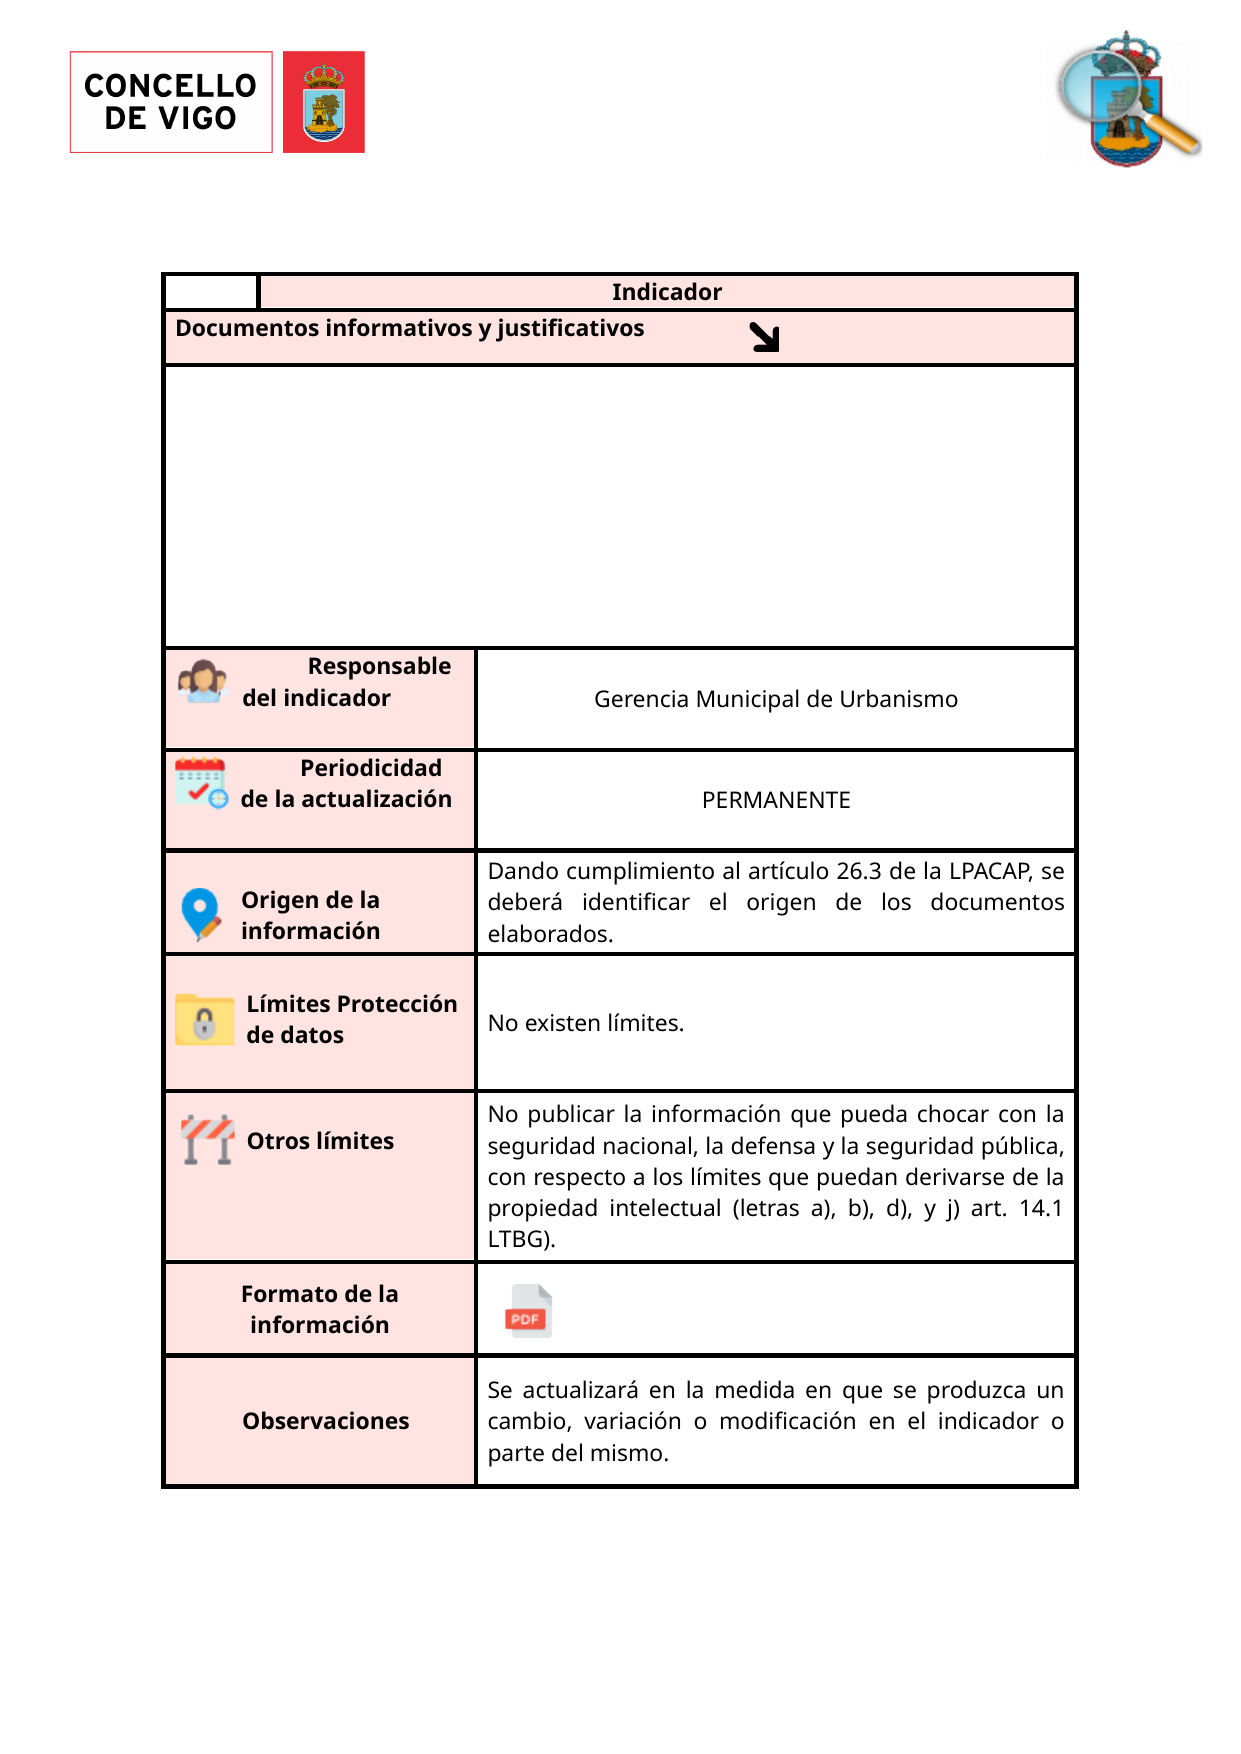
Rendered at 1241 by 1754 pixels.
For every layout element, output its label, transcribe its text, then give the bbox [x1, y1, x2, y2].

picture [749, 322, 779, 352]
table_cell Límites Protección de datos [166, 956, 474, 1089]
picture [177, 655, 231, 709]
table_cell No publicar la información que pueda chocar con la seguridad nacional, la defensa y la seguridad pública, con respecto a los límites que puedan derivarse de la propiedad intelectual (letras a), b), d), y j) art. 14.1 LTBG). [478, 1093, 1074, 1259]
table_cell No existen límites. [478, 956, 1074, 1089]
table_cell [478, 1264, 1074, 1353]
picture [193, 900, 207, 912]
table_cell Periodicidad de la actualización [166, 752, 474, 848]
table_cell [166, 367, 1074, 646]
table_cell Responsable del indicador [166, 650, 474, 747]
picture [502, 1284, 556, 1338]
table_cell Observaciones [166, 1358, 474, 1484]
table_cell Dando cumplimiento al artículo 26.3 de la LPACAP, se deberá identificar el origen de los documentos elaborados. [478, 853, 1074, 952]
table_cell Gerencia Municipal de Urbanismo [478, 650, 1074, 747]
table_cell Otros límites [166, 1093, 474, 1259]
table_header Indicador [261, 276, 1074, 307]
table_cell Origen de la información [166, 853, 474, 952]
picture [69, 51, 365, 153]
table_cell PERMANENTE [478, 752, 1074, 848]
table_cell Documentos informativos y justificativos [166, 312, 1074, 363]
picture [175, 888, 229, 942]
picture [181, 1113, 235, 1167]
picture [175, 756, 229, 810]
picture [175, 990, 235, 1050]
table_header [166, 276, 256, 307]
table_cell Se actualizará en la medida en que se produzca un cambio, variación o modificación en el indicador o parte del mismo. [478, 1358, 1074, 1484]
picture [1040, 26, 1218, 186]
table_cell Formato de la información [166, 1264, 474, 1353]
